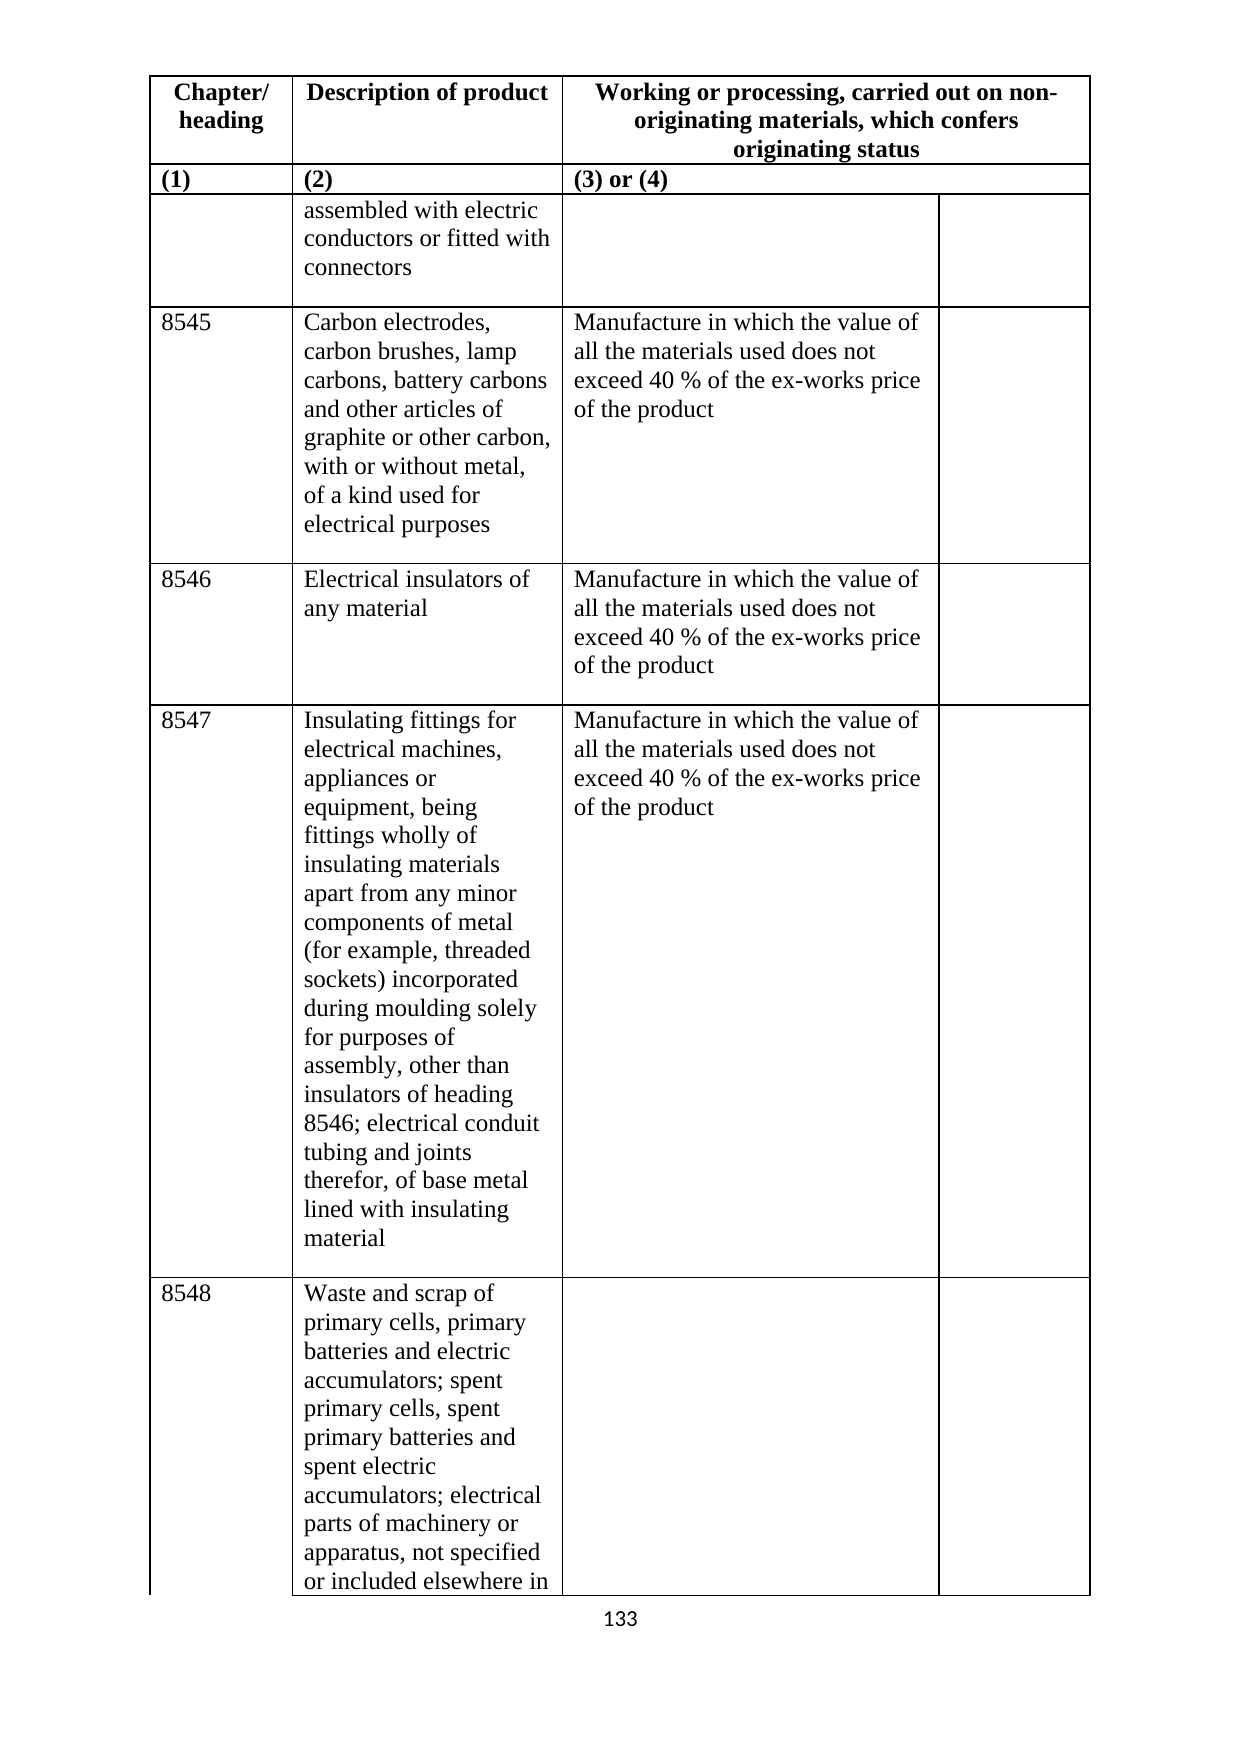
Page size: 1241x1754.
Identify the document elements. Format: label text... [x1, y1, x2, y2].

table_cell assembled with electric conductors or fitted with connectors [293, 195, 562, 306]
table_cell 8545 [151, 308, 292, 562]
table_cell [940, 1278, 1089, 1595]
table_cell [151, 195, 292, 306]
table_cell [940, 564, 1089, 704]
table_cell 8548 [151, 1278, 292, 1595]
table_cell [940, 195, 1089, 306]
table_cell 8546 [151, 564, 292, 704]
table_cell Manufacture in which the value of all the materials used does not exceed 40 % of the ex-works price of the product [563, 706, 938, 1277]
table_cell Manufacture in which the value of all the materials used does not exceed 40 % of the ex-works price of the product [563, 308, 938, 562]
table_header Working or processing, carried out on non-originating materials, which confers originating status [563, 77, 1089, 163]
table_header Description of product [293, 77, 562, 163]
table_cell Waste and scrap of primary cells, primary batteries and electric accumulators; spent primary cells, spent primary batteries and spent electric accumulators; electrical parts of machinery or apparatus, not specified or included elsewhere in [293, 1278, 562, 1595]
table_cell [563, 1278, 938, 1595]
table_header Chapter/ heading [151, 77, 292, 163]
table_cell Electrical insulators of any material [293, 564, 562, 704]
table_cell Manufacture in which the value of all the materials used does not exceed 40 % of the ex-works price of the product [563, 564, 938, 704]
table_cell Carbon electrodes, carbon brushes, lamp carbons, battery carbons and other articles of graphite or other carbon, with or without metal, of a kind used for electrical purposes [293, 308, 562, 562]
table_cell (3) or (4) [563, 165, 1089, 193]
table_cell (1) [151, 165, 292, 193]
table_cell [940, 706, 1089, 1277]
table_cell (2) [293, 165, 562, 193]
table_cell Insulating fittings for electrical machines, appliances or equipment, being fittings wholly of insulating materials apart from any minor components of metal (for example, threaded sockets) incorporated during moulding solely for purposes of assembly, other than insulators of heading 8546; electrical conduit tubing and joints therefor, of base metal lined with insulating material [293, 706, 562, 1277]
table_cell [940, 308, 1089, 562]
table_cell 8547 [151, 706, 292, 1277]
table_cell [563, 195, 938, 306]
